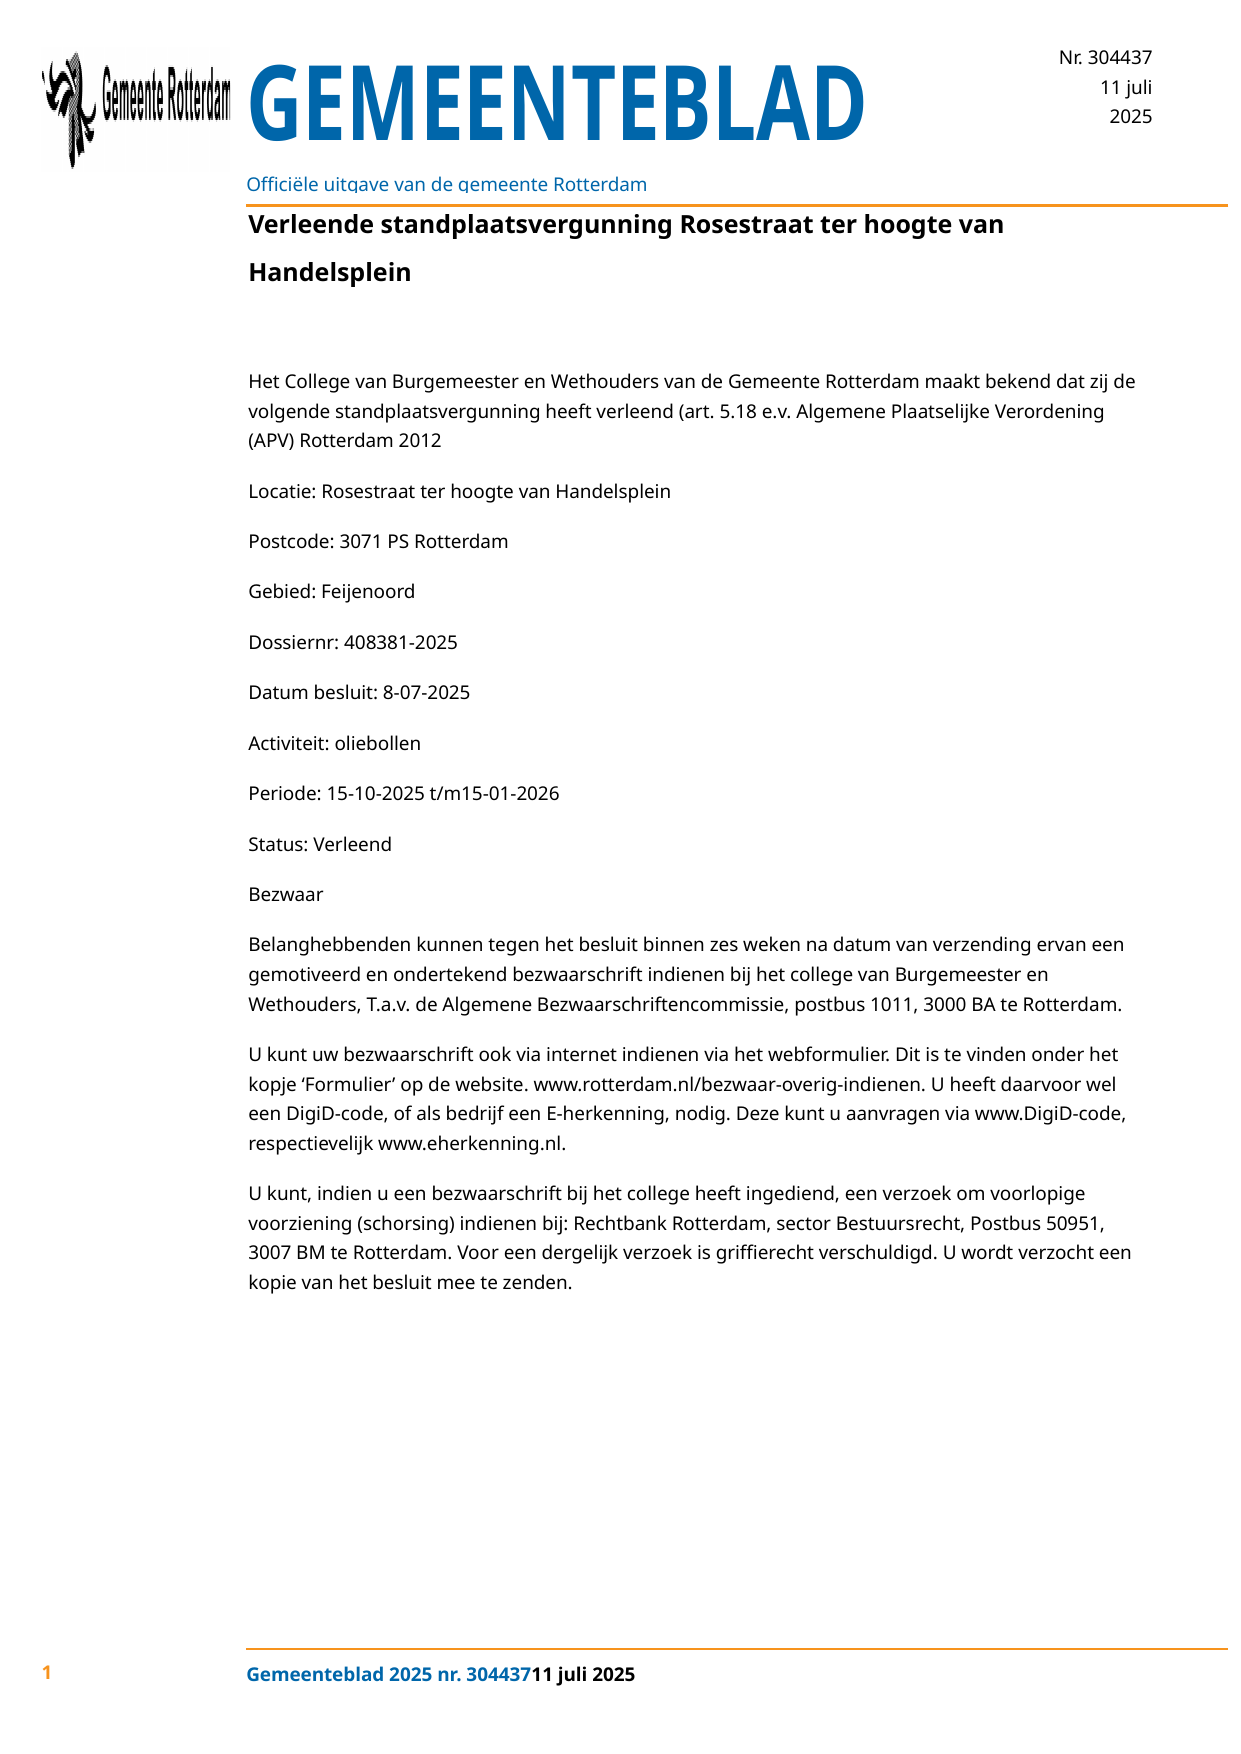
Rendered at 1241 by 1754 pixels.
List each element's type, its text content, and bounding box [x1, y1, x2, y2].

text Dossiernr: 408381-2025 [248, 629, 1152, 655]
picture [41, 47, 231, 172]
text Status: Verleend [248, 831, 1152, 857]
text Periode: 15-10-2025 t/m15-01-2026 [248, 780, 1152, 806]
text Het College van Burgemeester en Wethouders van de Gemeente Rotterdam maakt bekend dat zij de volgende standplaatsvergunning heeft verleend (art. 5.18 e.v. Algemene Plaatselijke Verordening (APV) Rotterdam 2012 [248, 368, 1152, 453]
text Verleende standplaatsvergunning Rosestraat ter hoogte van Handelsplein [248, 207, 1152, 288]
text U kunt uw bezwaarschrift ook via internet indienen via het webformulier. Dit is te vinden onder het kopje ‘Formulier’ op de website. www.rotterdam.nl/bezwaar-overig-indienen. U heeft daarvoor wel een DigiD-code, of als bedrijf een E-herkenning, nodig. Deze kunt u aanvragen via www.DigiD-code, respectievelijk www.eherkenning.nl. [248, 1041, 1152, 1156]
text Belanghebbenden kunnen tegen het besluit binnen zes weken na datum van verzending ervan een gemotiveerd en ondertekend bezwaarschrift indienen bij het college van Burgemeester en Wethouders, T.a.v. de Algemene Bezwaarschriftencommissie, postbus 1011, 3000 BA te Rotterdam. [248, 932, 1152, 1017]
text Bezwaar [248, 881, 1152, 907]
text Postcode: 3071 PS Rotterdam [248, 528, 1152, 554]
text Activiteit: oliebollen [248, 730, 1152, 756]
text U kunt, indien u een bezwaarschrift bij het college heeft ingediend, een verzoek om voorlopige voorziening (schorsing) indienen bij: Rechtbank Rotterdam, sector Bestuursrecht, Postbus 50951, 3007 BM te Rotterdam. Voor een dergelijk verzoek is griffierecht verschuldigd. U wordt verzocht een kopie van het besluit mee te zenden. [248, 1180, 1152, 1295]
text Datum besluit: 8-07-2025 [248, 679, 1152, 705]
text Locatie: Rosestraat ter hoogte van Handelsplein [248, 478, 1152, 504]
text Gebied: Feijenoord [248, 579, 1152, 604]
